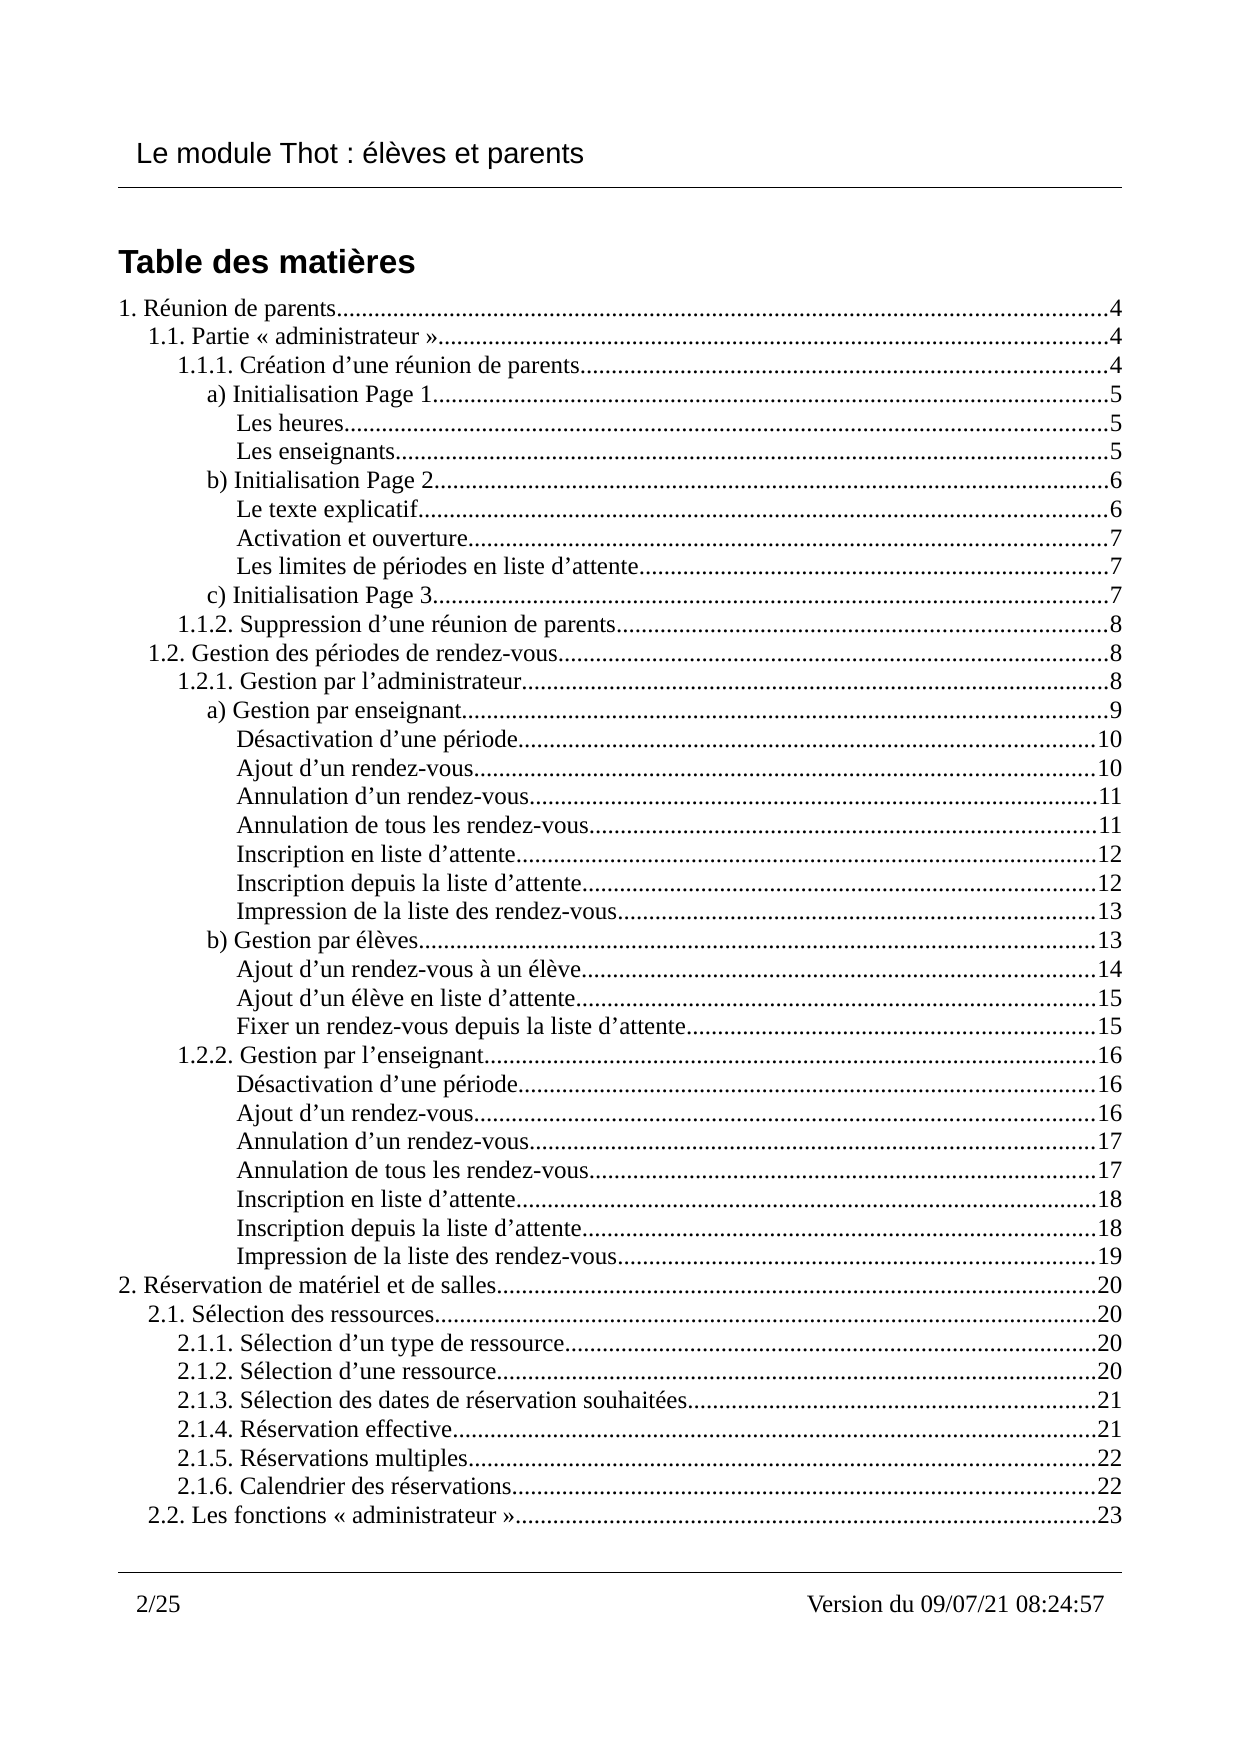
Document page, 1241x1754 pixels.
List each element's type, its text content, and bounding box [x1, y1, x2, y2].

text c) Initialisation Page 3 7 [207, 580, 1122, 609]
text 2. Réservation de matériel et de salles 20 [118, 1270, 1122, 1299]
text 1.1.1. Création d’une réunion de parents 4 [177, 350, 1122, 379]
text a) Initialisation Page 1 5 [207, 379, 1122, 408]
text 2.1.6. Calendrier des réservations 22 [177, 1471, 1122, 1500]
text a) Gestion par enseignant 9 [207, 695, 1122, 724]
text 1.2.2. Gestion par l’enseignant 16 [177, 1040, 1122, 1069]
text 1.1.2. Suppression d’une réunion de parents 8 [177, 609, 1122, 638]
text 2.1.4. Réservation effective 21 [177, 1414, 1122, 1443]
text Annulation d’un rendez-vous 11 [236, 781, 1122, 810]
text 1.1. Partie « administrateur » 4 [148, 321, 1122, 350]
text 2.1.1. Sélection d’un type de ressource 20 [177, 1328, 1122, 1356]
text Les limites de périodes en liste d’attente 7 [236, 551, 1122, 580]
text Inscription depuis la liste d’attente 18 [236, 1213, 1122, 1241]
text 1.2. Gestion des périodes de rendez-vous 8 [148, 638, 1122, 666]
text b) Gestion par élèves 13 [207, 925, 1122, 954]
text Impression de la liste des rendez-vous 19 [236, 1241, 1122, 1270]
text 2.1.3. Sélection des dates de réservation souhaitées 21 [177, 1385, 1122, 1414]
text 2.1.2. Sélection d’une ressource 20 [177, 1356, 1122, 1385]
text Inscription en liste d’attente 12 [236, 839, 1122, 868]
text Impression de la liste des rendez-vous 13 [236, 896, 1122, 925]
text Ajout d’un rendez-vous à un élève 14 [236, 954, 1122, 983]
text Désactivation d’une période 10 [236, 724, 1122, 753]
text Inscription depuis la liste d’attente 12 [236, 868, 1122, 896]
text 2.1.5. Réservations multiples 22 [177, 1443, 1122, 1471]
text Inscription en liste d’attente 18 [236, 1184, 1122, 1213]
subtitle Table des matières [118, 242, 1122, 280]
text Ajout d’un rendez-vous 10 [236, 753, 1122, 781]
text Désactivation d’une période 16 [236, 1069, 1122, 1098]
text Les heures 5 [236, 408, 1122, 436]
text Le texte explicatif 6 [236, 494, 1122, 523]
text b) Initialisation Page 2 6 [207, 465, 1122, 494]
text 2.1. Sélection des ressources 20 [148, 1299, 1122, 1328]
text Activation et ouverture 7 [236, 523, 1122, 551]
text Les enseignants 5 [236, 436, 1122, 465]
text 1. Réunion de parents 4 [118, 293, 1122, 321]
text Fixer un rendez-vous depuis la liste d’attente 15 [236, 1011, 1122, 1040]
text 2.2. Les fonctions « administrateur » 23 [148, 1500, 1122, 1529]
text 1.2.1. Gestion par l’administrateur 8 [177, 666, 1122, 695]
text Ajout d’un élève en liste d’attente 15 [236, 983, 1122, 1011]
text Annulation d’un rendez-vous 17 [236, 1126, 1122, 1155]
text Annulation de tous les rendez-vous 11 [236, 810, 1122, 839]
text Annulation de tous les rendez-vous 17 [236, 1155, 1122, 1184]
text Ajout d’un rendez-vous 16 [236, 1098, 1122, 1126]
